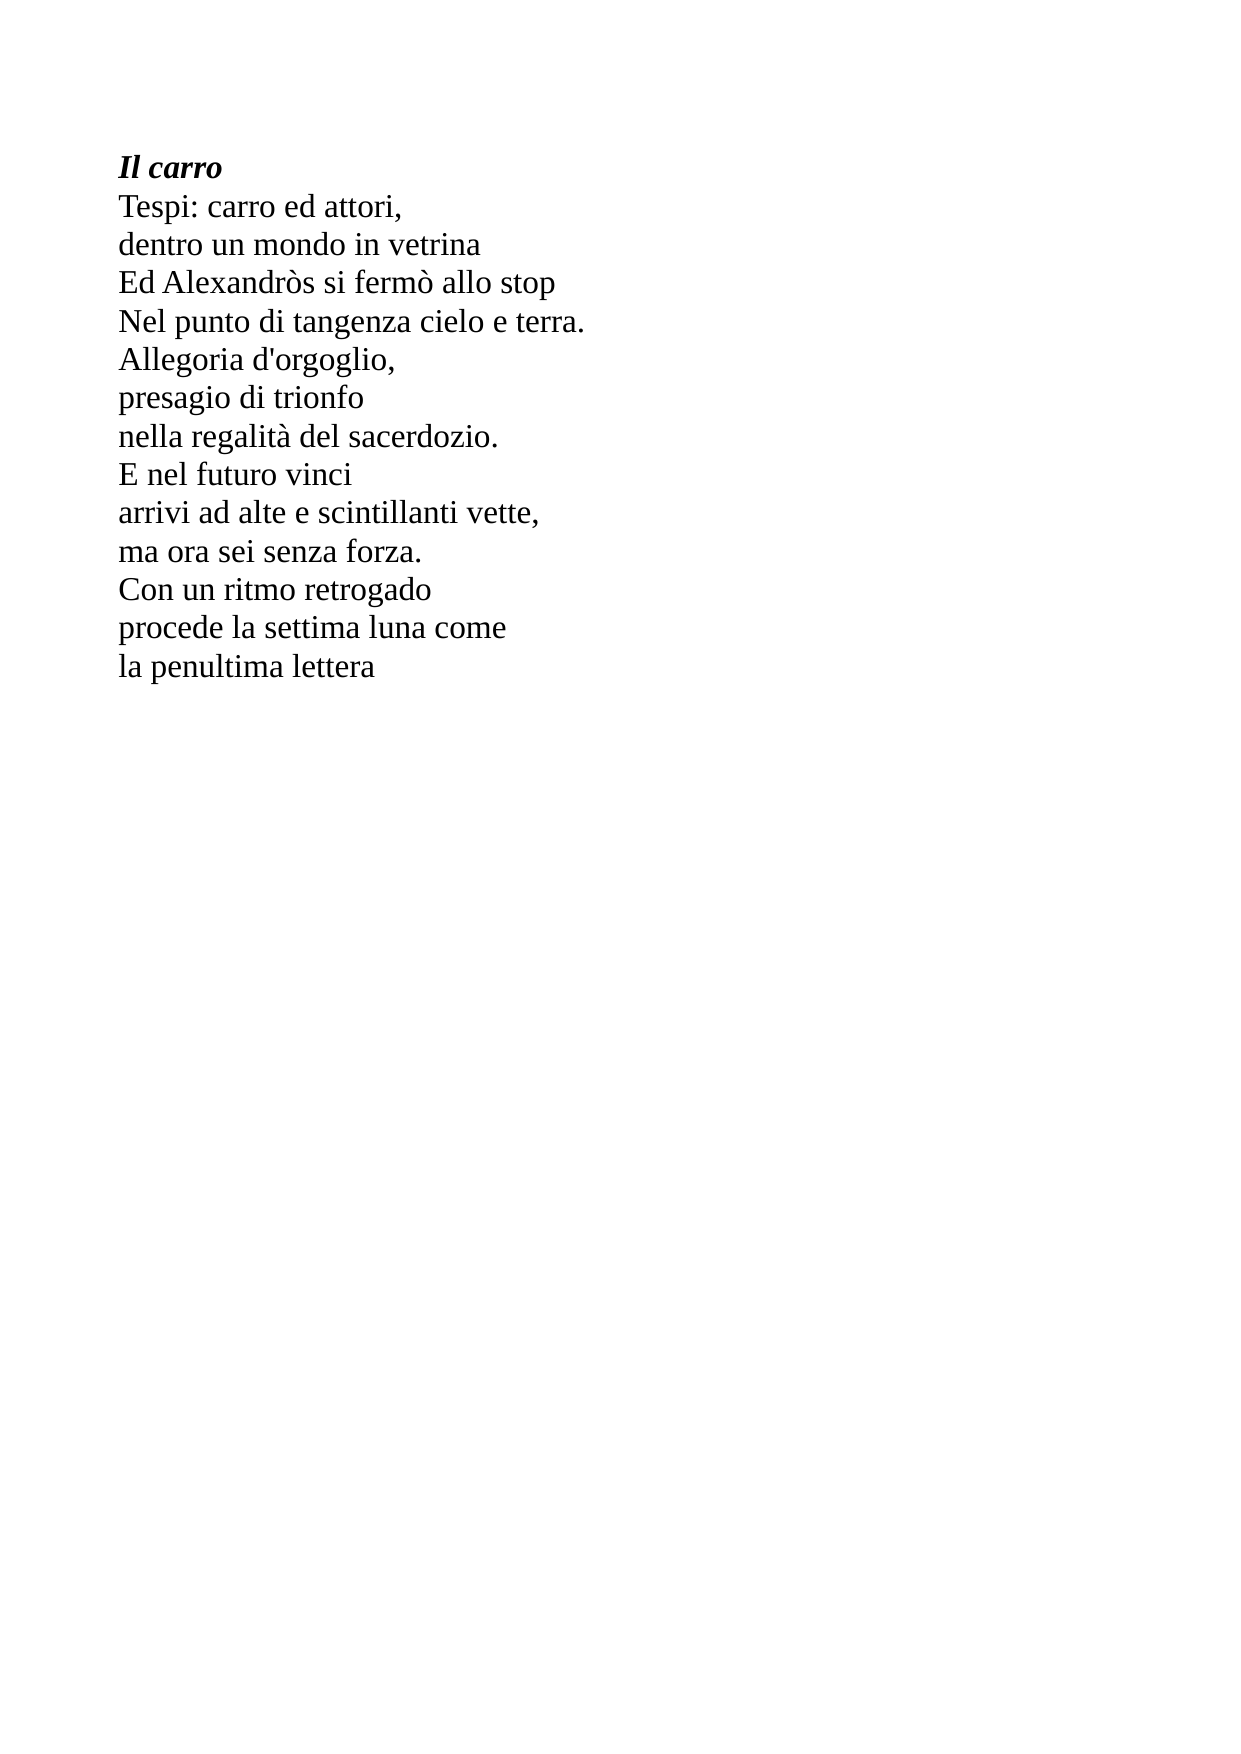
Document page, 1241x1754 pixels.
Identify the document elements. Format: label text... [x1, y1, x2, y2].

text presagio di trionfo [118, 378, 1122, 416]
text nella regalità del sacerdozio. [118, 416, 1122, 454]
text Con un ritmo retrogado [118, 569, 1122, 608]
text Allegoria d'orgoglio, [118, 339, 1122, 378]
text E nel futuro vinci [118, 454, 1122, 493]
text dentro un mondo in vetrina [118, 224, 1122, 263]
text Ed Alexandròs si fermò allo stop [118, 263, 1122, 301]
text ma ora sei senza forza. [118, 531, 1122, 569]
text Tespi: carro ed attori, [118, 186, 1122, 224]
text Il carro [118, 148, 1122, 186]
text arrivi ad alte e scintillanti vette, [118, 493, 1122, 531]
text la penultima lettera [118, 646, 1122, 684]
text procede la settima luna come [118, 608, 1122, 646]
text Nel punto di tangenza cielo e terra. [118, 301, 1122, 339]
